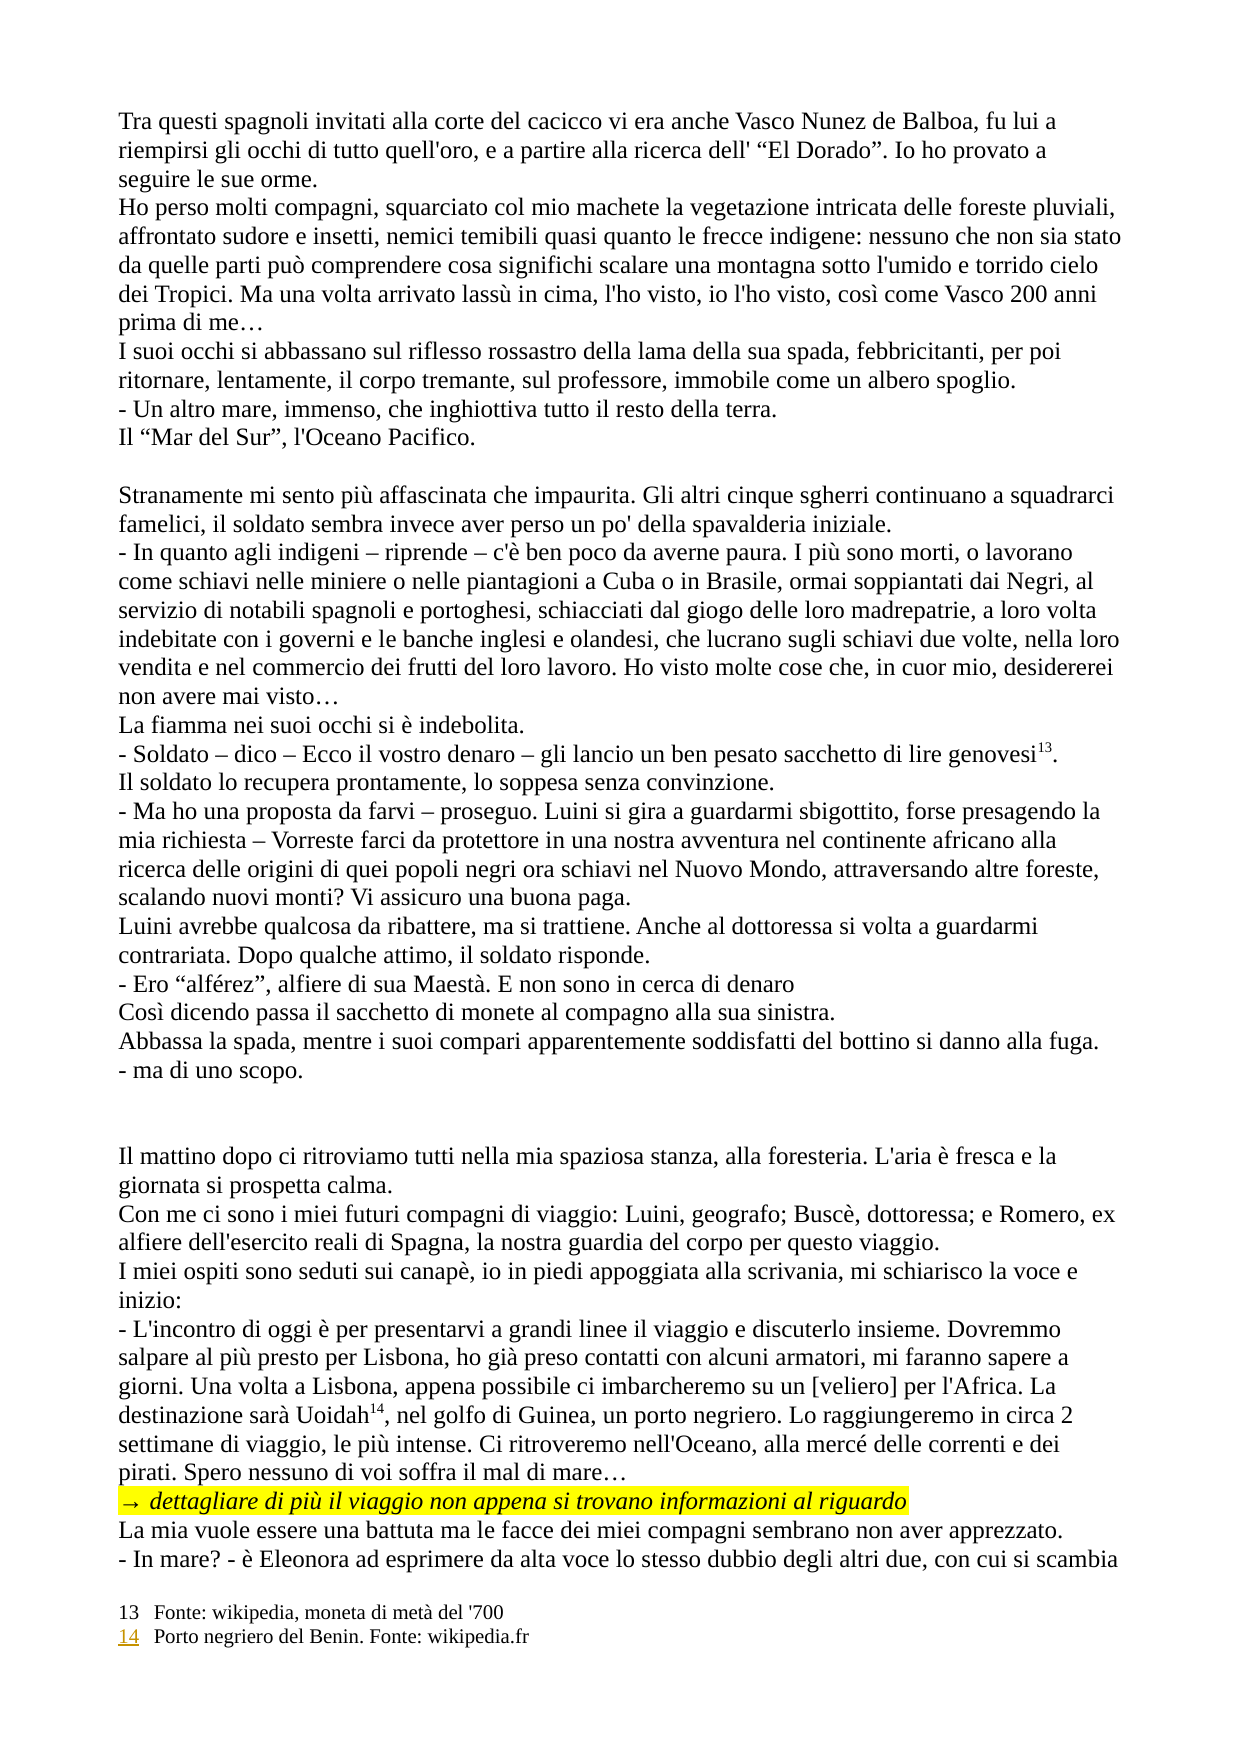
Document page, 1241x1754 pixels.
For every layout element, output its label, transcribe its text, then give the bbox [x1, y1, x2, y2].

text - In mare? - è Eleonora ad esprimere da alta voce lo stesso dubbio degli altri due, con cui si scambia [118, 1544, 1122, 1572]
text - Ero “alférez”, alfiere di sua Maestà. E non sono in cerca di denaro [118, 969, 1122, 997]
text Ho perso molti compagni, squarciato col mio machete la vegetazione intricata delle foreste pluviali, affrontato sudore e insetti, nemici temibili quasi quanto le frecce indigene: nessuno che non sia stato da quelle parti può comprendere cosa significhi scalare una montagna sotto l'umido e torrido cielo dei Tropici. Ma una volta arrivato lassù in cima, l'ho visto, io l'ho visto, così come Vasco 200 anni prima di me… [118, 192, 1122, 336]
text - Ma ho una proposta da farvi – proseguo. Luini si gira a guardarmi sbigottito, forse presagendo la mia richiesta – Vorreste farci da protettore in una nostra avventura nel continente africano alla ricerca delle origini di quei popoli negri ora schiavi nel Nuovo Mondo, attraversando altre foreste, scalando nuovi monti? Vi assicuro una buona paga. [118, 796, 1122, 911]
text Il soldato lo recupera prontamente, lo soppesa senza convinzione. [118, 767, 1122, 796]
text Tra questi spagnoli invitati alla corte del cacicco vi era anche Vasco Nunez de Balboa, fu lui a riempirsi gli occhi di tutto quell'oro, e a partire alla ricerca dell' “El Dorado”. Io ho provato a seguire le sue orme. [118, 106, 1122, 192]
text - ma di uno scopo. [118, 1055, 1122, 1084]
text Porto negriero del Benin. Fonte: wikipedia.fr [118, 1624, 1122, 1648]
text La mia vuole essere una battuta ma le facce dei miei compagni sembrano non aver apprezzato. [118, 1515, 1122, 1544]
text Con me ci sono i miei futuri compagni di viaggio: Luini, geografo; Buscè, dottoressa; e Romero, ex alfiere dell'esercito reali di Spagna, la nostra guardia del corpo per questo viaggio. [118, 1199, 1122, 1256]
text Così dicendo passa il sacchetto di monete al compagno alla sua sinistra. [118, 997, 1122, 1026]
text Stranamente mi sento più affascinata che impaurita. Gli altri cinque sgherri continuano a squadrarci famelici, il soldato sembra invece aver perso un po' della spavalderia iniziale. [118, 480, 1122, 537]
text - Soldato – dico – Ecco il vostro denaro – gli lancio un ben pesato sacchetto di lire genovesi. [118, 739, 1122, 767]
text Il mattino dopo ci ritroviamo tutti nella mia spaziosa stanza, alla foresteria. L'aria è fresca e la giornata si prospetta calma. [118, 1141, 1122, 1199]
text La fiamma nei suoi occhi si è indebolita. [118, 710, 1122, 739]
text Luini avrebbe qualcosa da ribattere, ma si trattiene. Anche al dottoressa si volta a guardarmi contrariata. Dopo qualche attimo, il soldato risponde. [118, 911, 1122, 969]
text Abbassa la spada, mentre i suoi compari apparentemente soddisfatti del bottino si danno alla fuga. [118, 1026, 1122, 1055]
text → dettagliare di più il viaggio non appena si trovano informazioni al riguardo [118, 1486, 1122, 1515]
text - Un altro mare, immenso, che inghiottiva tutto il resto della terra. [118, 394, 1122, 422]
text I suoi occhi si abbassano sul riflesso rossastro della lama della sua spada, febbricitanti, per poi ritornare, lentamente, il corpo tremante, sul professore, immobile come un albero spoglio. [118, 336, 1122, 394]
text - In quanto agli indigeni – riprende – c'è ben poco da averne paura. I più sono morti, o lavorano come schiavi nelle miniere o nelle piantagioni a Cuba o in Brasile, ormai soppiantati dai Negri, al servizio di notabili spagnoli e portoghesi, schiacciati dal giogo delle loro madrepatrie, a loro volta indebitate con i governi e le banche inglesi e olandesi, che lucrano sugli schiavi due volte, nella loro vendita e nel commercio dei frutti del loro lavoro. Ho visto molte cose che, in cuor mio, desidererei non avere mai visto… [118, 537, 1122, 710]
text Il “Mar del Sur”, l'Oceano Pacifico. [118, 422, 1122, 451]
text Fonte: wikipedia, moneta di metà del '700 [118, 1599, 1122, 1624]
text I miei ospiti sono seduti sui canapè, io in piedi appoggiata alla scrivania, mi schiarisco la voce e inizio: [118, 1256, 1122, 1314]
text - L'incontro di oggi è per presentarvi a grandi linee il viaggio e discuterlo insieme. Dovremmo salpare al più presto per Lisbona, ho già preso contatti con alcuni armatori, mi faranno sapere a giorni. Una volta a Lisbona, appena possibile ci imbarcheremo su un [veliero] per l'Africa. La destinazione sarà Uoidah, nel golfo di Guinea, un porto negriero. Lo raggiungeremo in circa 2 settimane di viaggio, le più intense. Ci ritroveremo nell'Oceano, alla mercé delle correnti e dei pirati. Spero nessuno di voi soffra il mal di mare… [118, 1314, 1122, 1486]
